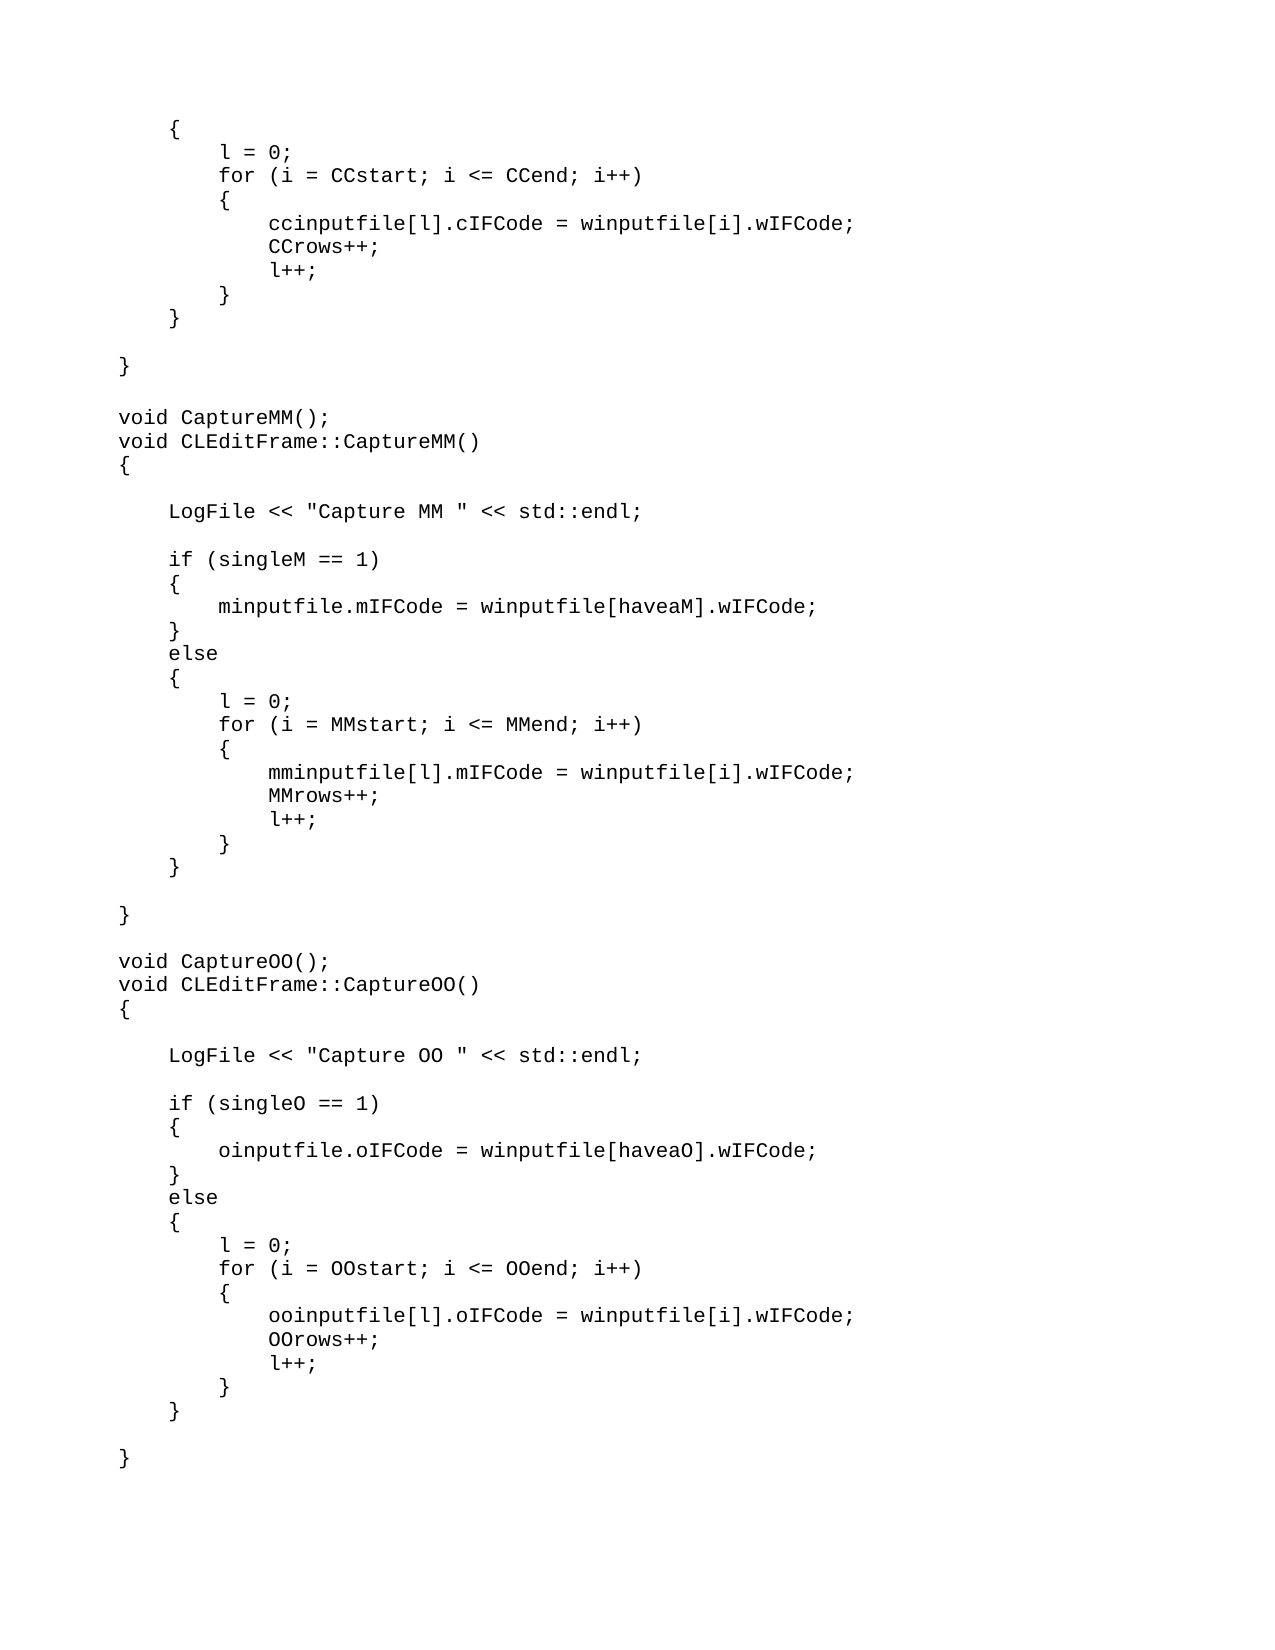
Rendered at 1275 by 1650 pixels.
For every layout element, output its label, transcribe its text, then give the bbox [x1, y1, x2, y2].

text { [118, 1211, 1157, 1234]
text ooinputfile[l].oIFCode = winputfile[i].wIFCode; [118, 1306, 1157, 1329]
text l++; [118, 809, 1157, 833]
text void CLEditFrame::CaptureOO() [118, 974, 1157, 998]
text { [118, 118, 1157, 142]
text { [118, 572, 1157, 596]
text } [118, 833, 1157, 856]
text CCrows++; [118, 236, 1157, 260]
text { [118, 454, 1157, 478]
text } [118, 1400, 1157, 1424]
text ccinputfile[l].cIFCode = winputfile[i].wIFCode; [118, 213, 1157, 236]
text } [118, 856, 1157, 880]
text else [118, 1187, 1157, 1211]
text void CLEditFrame::CaptureMM() [118, 431, 1157, 454]
text minputfile.mIFCode = winputfile[haveaM].wIFCode; [118, 596, 1157, 620]
text { [118, 1282, 1157, 1306]
text if (singleO == 1) [118, 1093, 1157, 1116]
text for (i = OOstart; i <= OOend; i++) [118, 1258, 1157, 1282]
text for (i = MMstart; i <= MMend; i++) [118, 714, 1157, 738]
text { [118, 189, 1157, 213]
text } [118, 620, 1157, 643]
text LogFile << "Capture OO " << std::endl; [118, 1045, 1157, 1069]
text l++; [118, 260, 1157, 284]
text } [118, 903, 1157, 927]
text else [118, 643, 1157, 667]
text { [118, 667, 1157, 691]
text l = 0; [118, 691, 1157, 714]
text LogFile << "Capture MM " << std::endl; [118, 502, 1157, 525]
text l = 0; [118, 1234, 1157, 1258]
text } [118, 1376, 1157, 1400]
text for (i = CCstart; i <= CCend; i++) [118, 165, 1157, 189]
text MMrows++; [118, 785, 1157, 809]
text } [118, 284, 1157, 307]
text l = 0; [118, 142, 1157, 165]
text oinputfile.oIFCode = winputfile[haveaO].wIFCode; [118, 1140, 1157, 1164]
text OOrows++; [118, 1329, 1157, 1353]
text mminputfile[l].mIFCode = winputfile[i].wIFCode; [118, 762, 1157, 785]
text } [118, 1447, 1157, 1471]
text { [118, 738, 1157, 762]
text void CaptureMM(); [118, 407, 1157, 431]
text { [118, 998, 1157, 1022]
text } [118, 307, 1157, 331]
text void CaptureOO(); [118, 951, 1157, 974]
text } [118, 354, 1157, 378]
text l++; [118, 1353, 1157, 1376]
text if (singleM == 1) [118, 549, 1157, 572]
text { [118, 1116, 1157, 1140]
text } [118, 1164, 1157, 1187]
